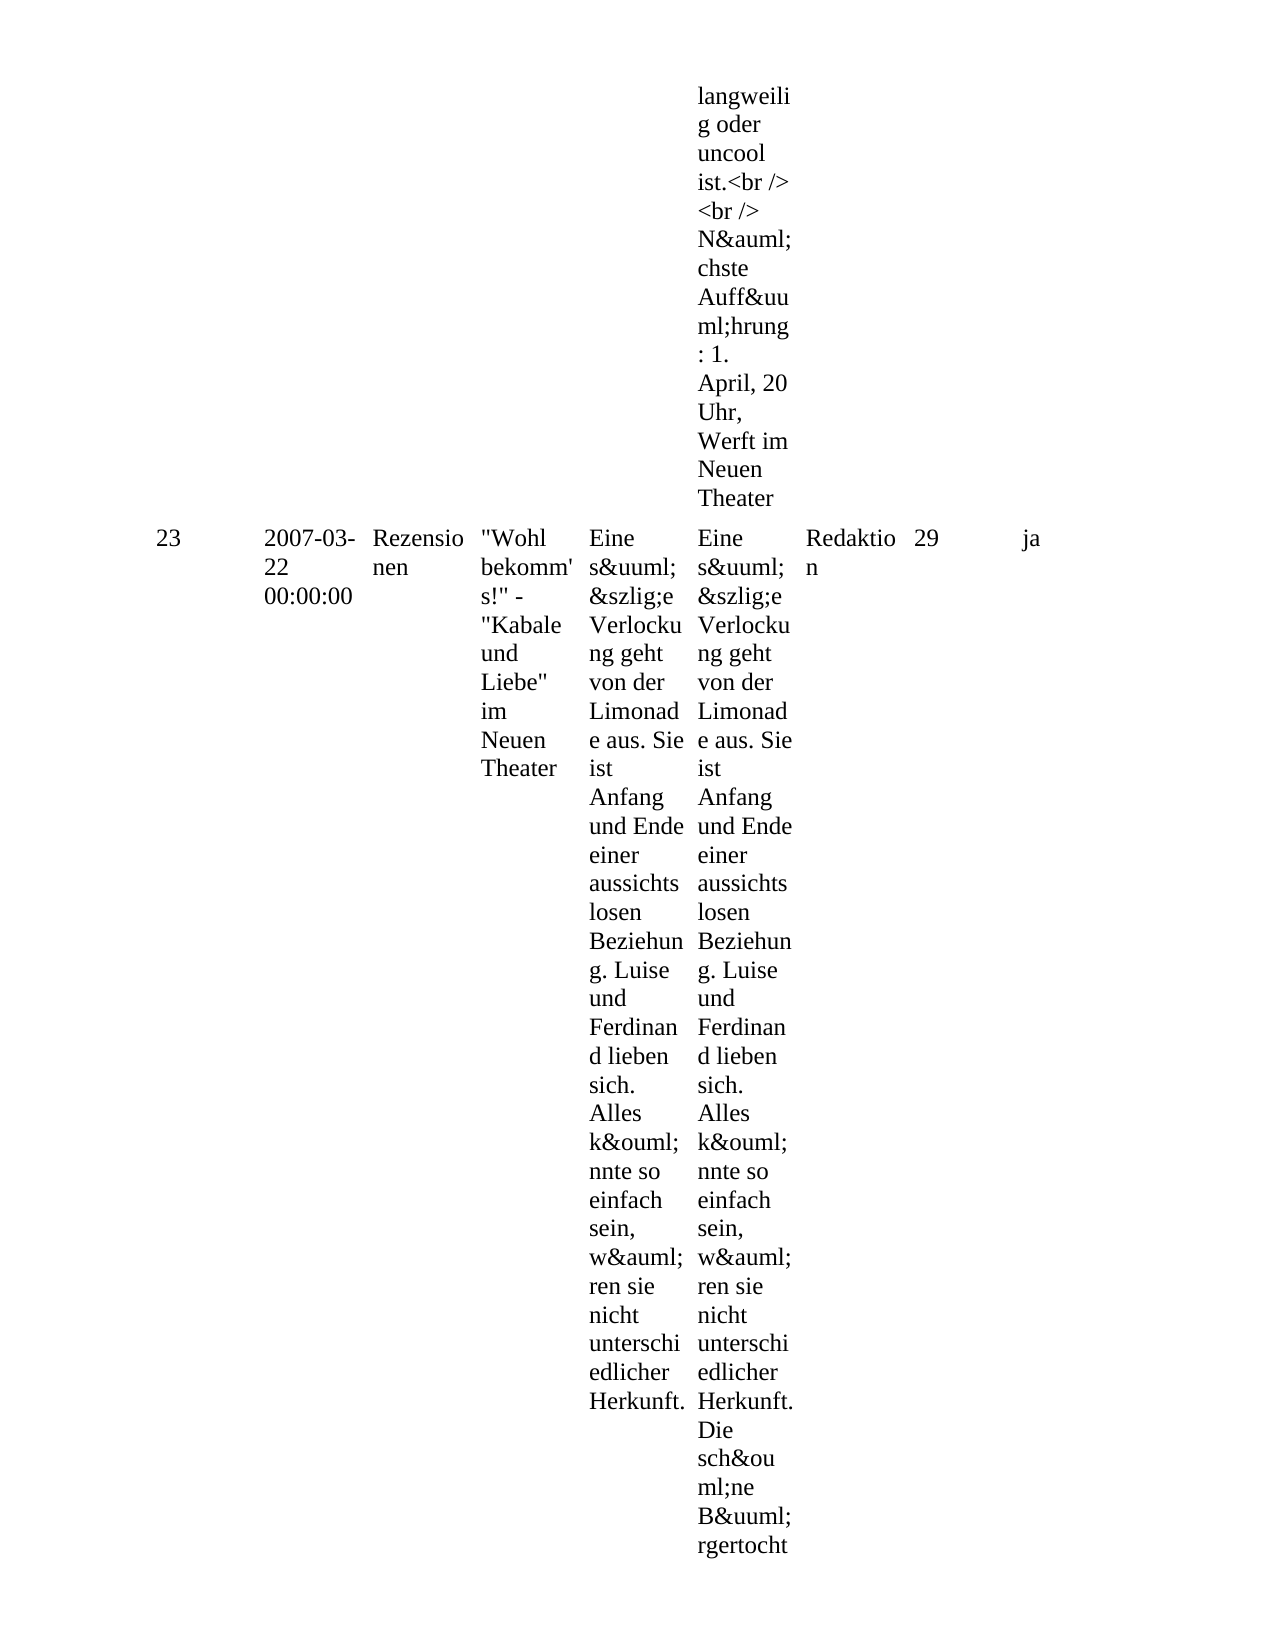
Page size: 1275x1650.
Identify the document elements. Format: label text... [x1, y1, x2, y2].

table_cell "Wohl bekomm's!" - "Kabale und Liebe" im Neuen Theater [475, 518, 583, 1564]
table_cell Rezensionen [367, 518, 475, 1564]
table_cell langweilig oder uncool ist.<br /> <br /> N&auml;chste Auff&uuml;hrung: 1. April, 20 Uhr, Werft im Neuen Theater [692, 75, 800, 518]
table_cell [475, 75, 583, 518]
table_cell [258, 75, 367, 518]
table_cell [583, 75, 692, 518]
table_cell Eine s&uuml;&szlig;e Verlockung geht von der Limonade aus. Sie ist Anfang und Ende einer aussichtslosen Beziehung. Luise und Ferdinand lieben sich. Alles k&ouml;nnte so einfach sein, w&auml;ren sie nicht unterschiedlicher Herkunft. Die sch&ouml;ne B&uuml;rgertocht [692, 518, 800, 1564]
table_cell [800, 75, 908, 518]
table_cell Redaktion [800, 518, 908, 1564]
table_cell 2007-03-22 00:00:00 [258, 518, 367, 1564]
table_cell ja [1017, 518, 1125, 1564]
table_cell [1017, 75, 1125, 518]
table_cell [150, 75, 258, 518]
table_cell 23 [150, 518, 258, 1564]
table_cell [367, 75, 475, 518]
table_cell 29 [908, 518, 1017, 1564]
table_cell Eine s&uuml;&szlig;e Verlockung geht von der Limonade aus. Sie ist Anfang und Ende einer aussichtslosen Beziehung. Luise und Ferdinand lieben sich. Alles k&ouml;nnte so einfach sein, w&auml;ren sie nicht unterschiedlicher Herkunft. [583, 518, 692, 1564]
table_cell [908, 75, 1017, 518]
